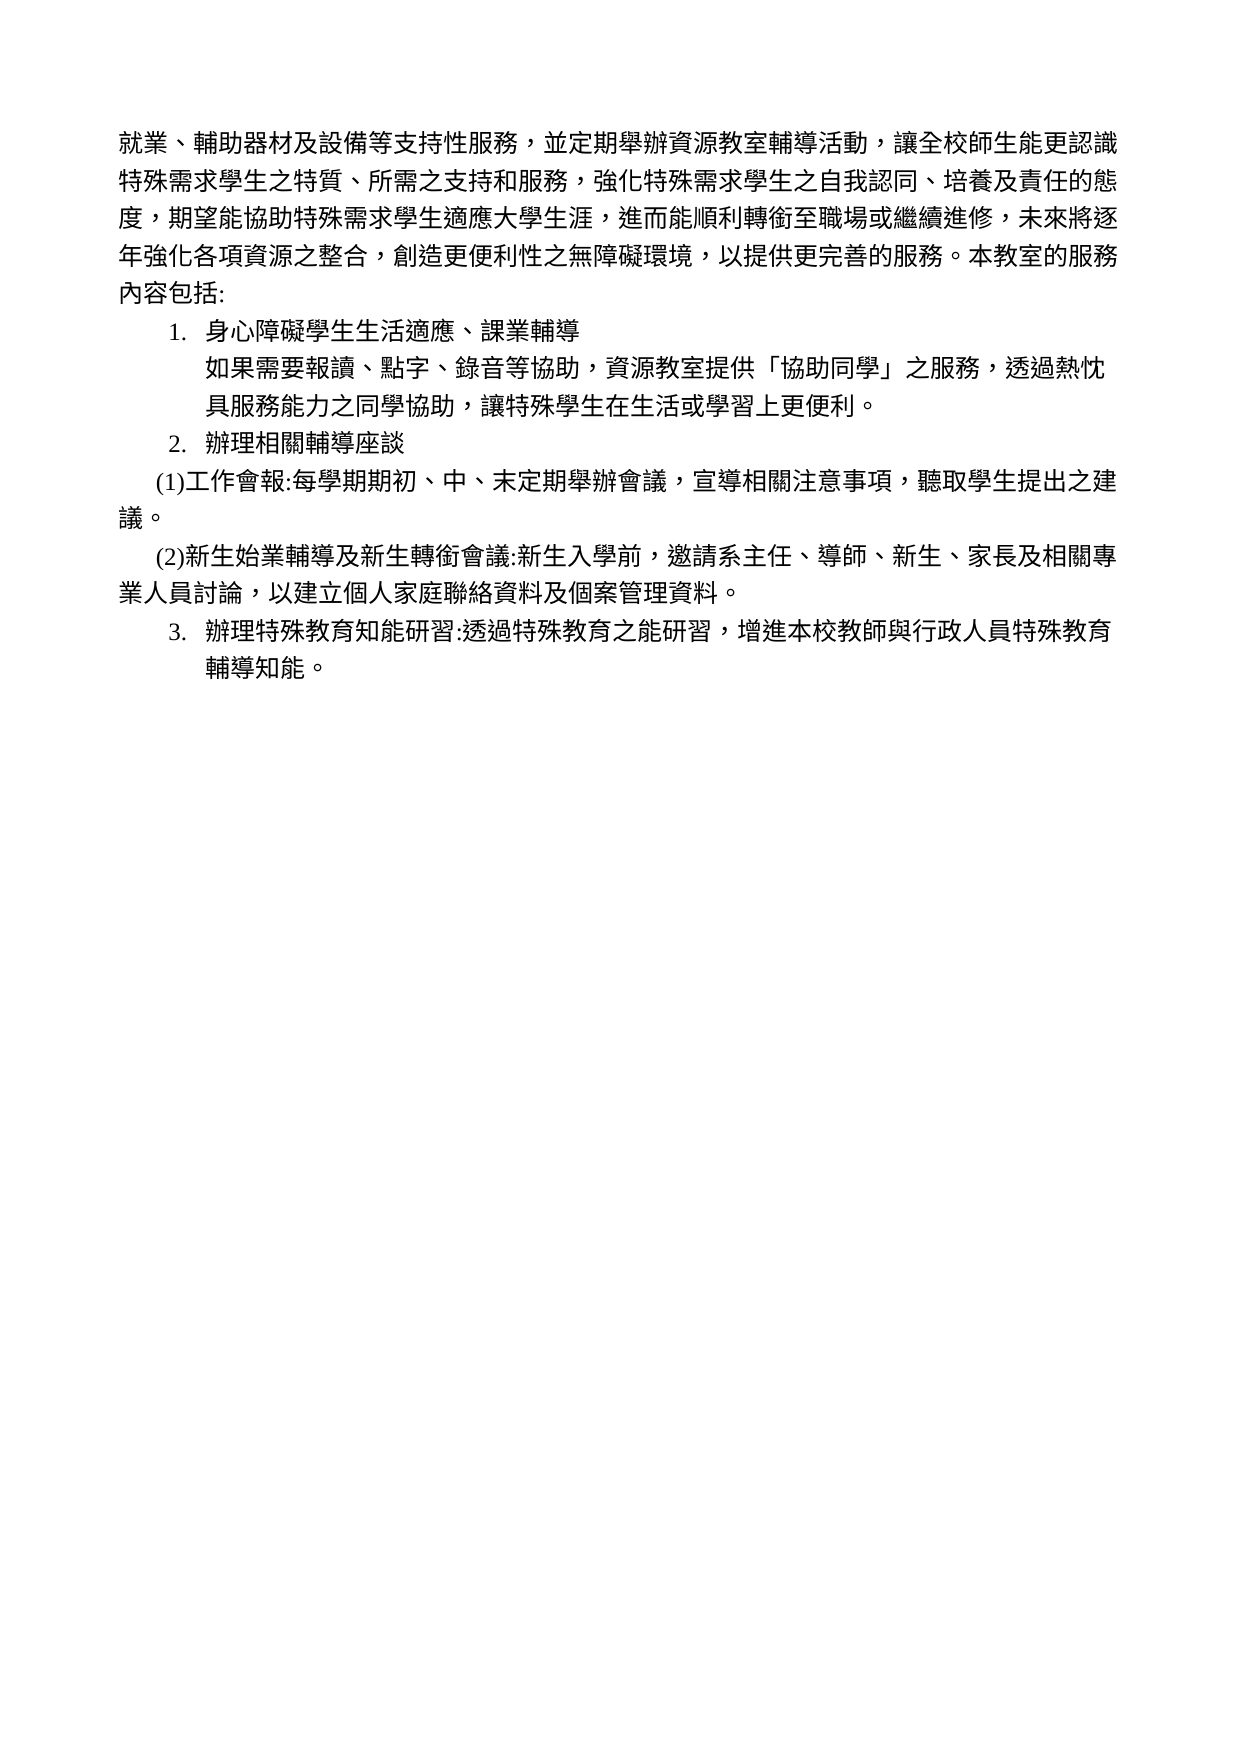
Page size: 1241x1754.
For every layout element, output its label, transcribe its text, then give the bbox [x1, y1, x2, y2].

text (2)新生始業輔導及新生轉銜會議:新生入學前，邀請系主任、導師、新生、家長及相關專業人員討論，以建立個人家庭聯絡資料及個案管理資料。 [118, 535, 1122, 610]
text (1)工作會報:每學期期初、中、末定期舉辦會議，宣導相關注意事項，聽取學生提出之建議。 [118, 460, 1122, 535]
list 辦理相關輔導座談 [168, 423, 1122, 460]
text 就業、輔助器材及設備等支持性服務，並定期舉辦資源教室輔導活動，讓全校師生能更認識特殊需求學生之特質、所需之支持和服務，強化特殊需求學生之自我認同、培養及責任的態度，期望能協助特殊需求學生適應大學生涯，進而能順利轉銜至職場或繼續進修，未來將逐年強化各項資源之整合，創造更便利性之無障礙環境，以提供更完善的服務。本教室的服務內容包括: [118, 123, 1122, 310]
list 身心障礙學生生活適應、課業輔導 [168, 310, 1122, 348]
text 如果需要報讀、點字、錄音等協助，資源教室提供「協助同學」之服務，透過熱忱具服務能力之同學協助，讓特殊學生在生活或學習上更便利。 [206, 348, 1122, 423]
list 辦理特殊教育知能研習:透過特殊教育之能研習，增進本校教師與行政人員特殊教育輔導知能。 [168, 610, 1122, 685]
